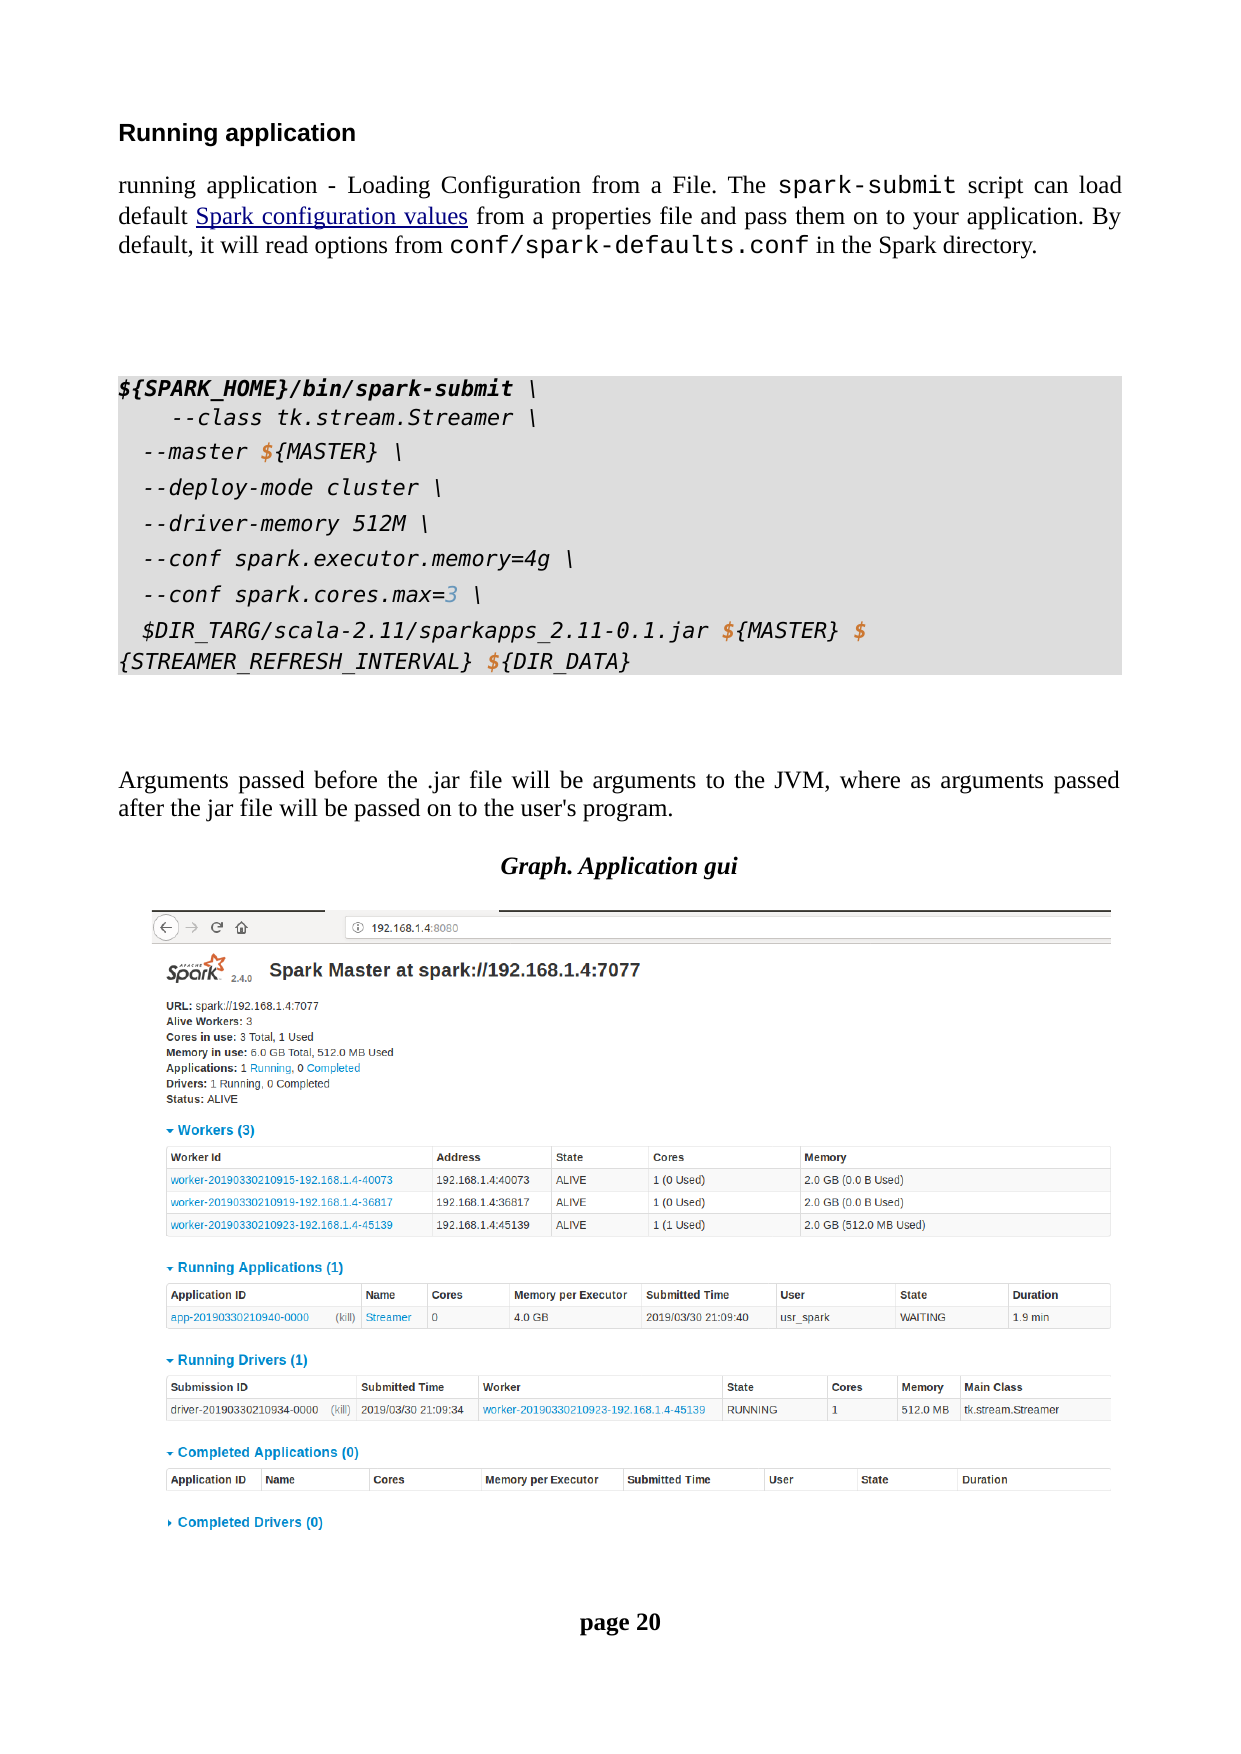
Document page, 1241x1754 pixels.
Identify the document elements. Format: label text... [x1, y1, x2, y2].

text --deploy-mode cluster \ [118, 471, 1122, 502]
picture [151, 910, 1111, 1539]
text --conf spark.executor.memory=4g \ [118, 542, 1122, 574]
text running application - Loading Configuration from a File. The spark-submit script can load default Spark configuration values from a properties file and pass them on to your application. By default, it will read options from conf/spark-defaults.conf in the Spark directory. [118, 171, 1122, 261]
text Arguments passed before the .jar file will be arguments to the JVM, where as arguments passed after the jar file will be passed on to the user's program. [118, 765, 1122, 822]
text --driver-memory 512M \ [118, 506, 1122, 538]
text --conf spark.cores.max=3 \ [118, 578, 1122, 609]
text $DIR_TARG/scala-2.11/sparkapps_2.11-0.1.jar ${MASTER} ${STREAMER_REFRESH_INTERVAL} ${DIR_DATA} [118, 614, 1122, 675]
text --master ${MASTER} \ [118, 434, 1122, 466]
subtitle Running application [118, 118, 1122, 147]
text Graph. Application gui [118, 851, 1122, 880]
text --class tk.stream.Streamer \ [118, 405, 1122, 431]
text ${SPARK_HOME}/bin/spark-submit \ [118, 376, 1122, 402]
